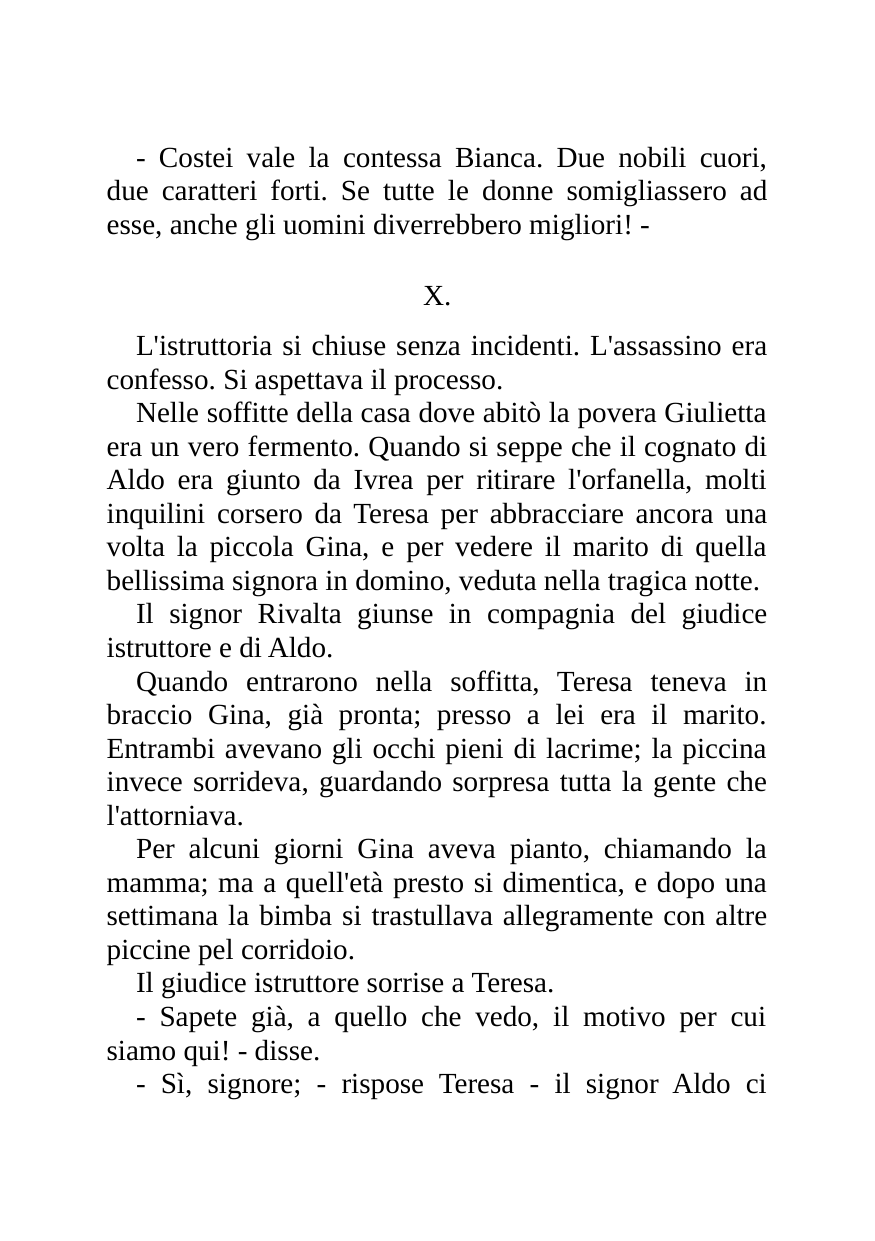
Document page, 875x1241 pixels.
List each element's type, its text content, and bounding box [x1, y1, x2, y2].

text - Costei vale la contessa Bianca. Due nobili cuori, due caratteri forti. Se tutte le donne somigliassero ad esse, anche gli uomini diverrebbero migliori! - [106, 140, 768, 241]
text L'istruttoria si chiuse senza incidenti. L'assassino era confesso. Si aspettava il processo. [106, 328, 768, 395]
text Il signor Rivalta giunse in compagnia del giudice istruttore e di Aldo. [106, 597, 768, 664]
text Quando entrarono nella soffitta, Teresa teneva in braccio Gina, già pronta; presso a lei era il marito. Entrambi avevano gli occhi pieni di lacrime; la piccina invece sorrideva, guardando sorpresa tutta la gente che l'attorniava. [106, 664, 768, 831]
text X. [106, 278, 768, 312]
text Nelle soffitte della casa dove abitò la povera Giulietta era un vero fermento. Quando si seppe che il cognato di Aldo era giunto da Ivrea per ritirare l'orfanella, molti inquilini corsero da Teresa per abbracciare ancora una volta la piccola Gina, e per vedere il marito di quella bellissima signora in domino, veduta nella tragica notte. [106, 395, 768, 597]
text Il giudice istruttore sorrise a Teresa. [106, 966, 768, 999]
text - Sapete già, a quello che vedo, il motivo per cui siamo qui! - disse. [106, 999, 768, 1066]
text - Sì, signore; - rispose Teresa - il signor Aldo ci [106, 1066, 768, 1100]
text Per alcuni giorni Gina aveva pianto, chiamando la mamma; ma a quell'età presto si dimentica, e dopo una settimana la bimba si trastullava allegramente con altre piccine pel corridoio. [106, 831, 768, 966]
